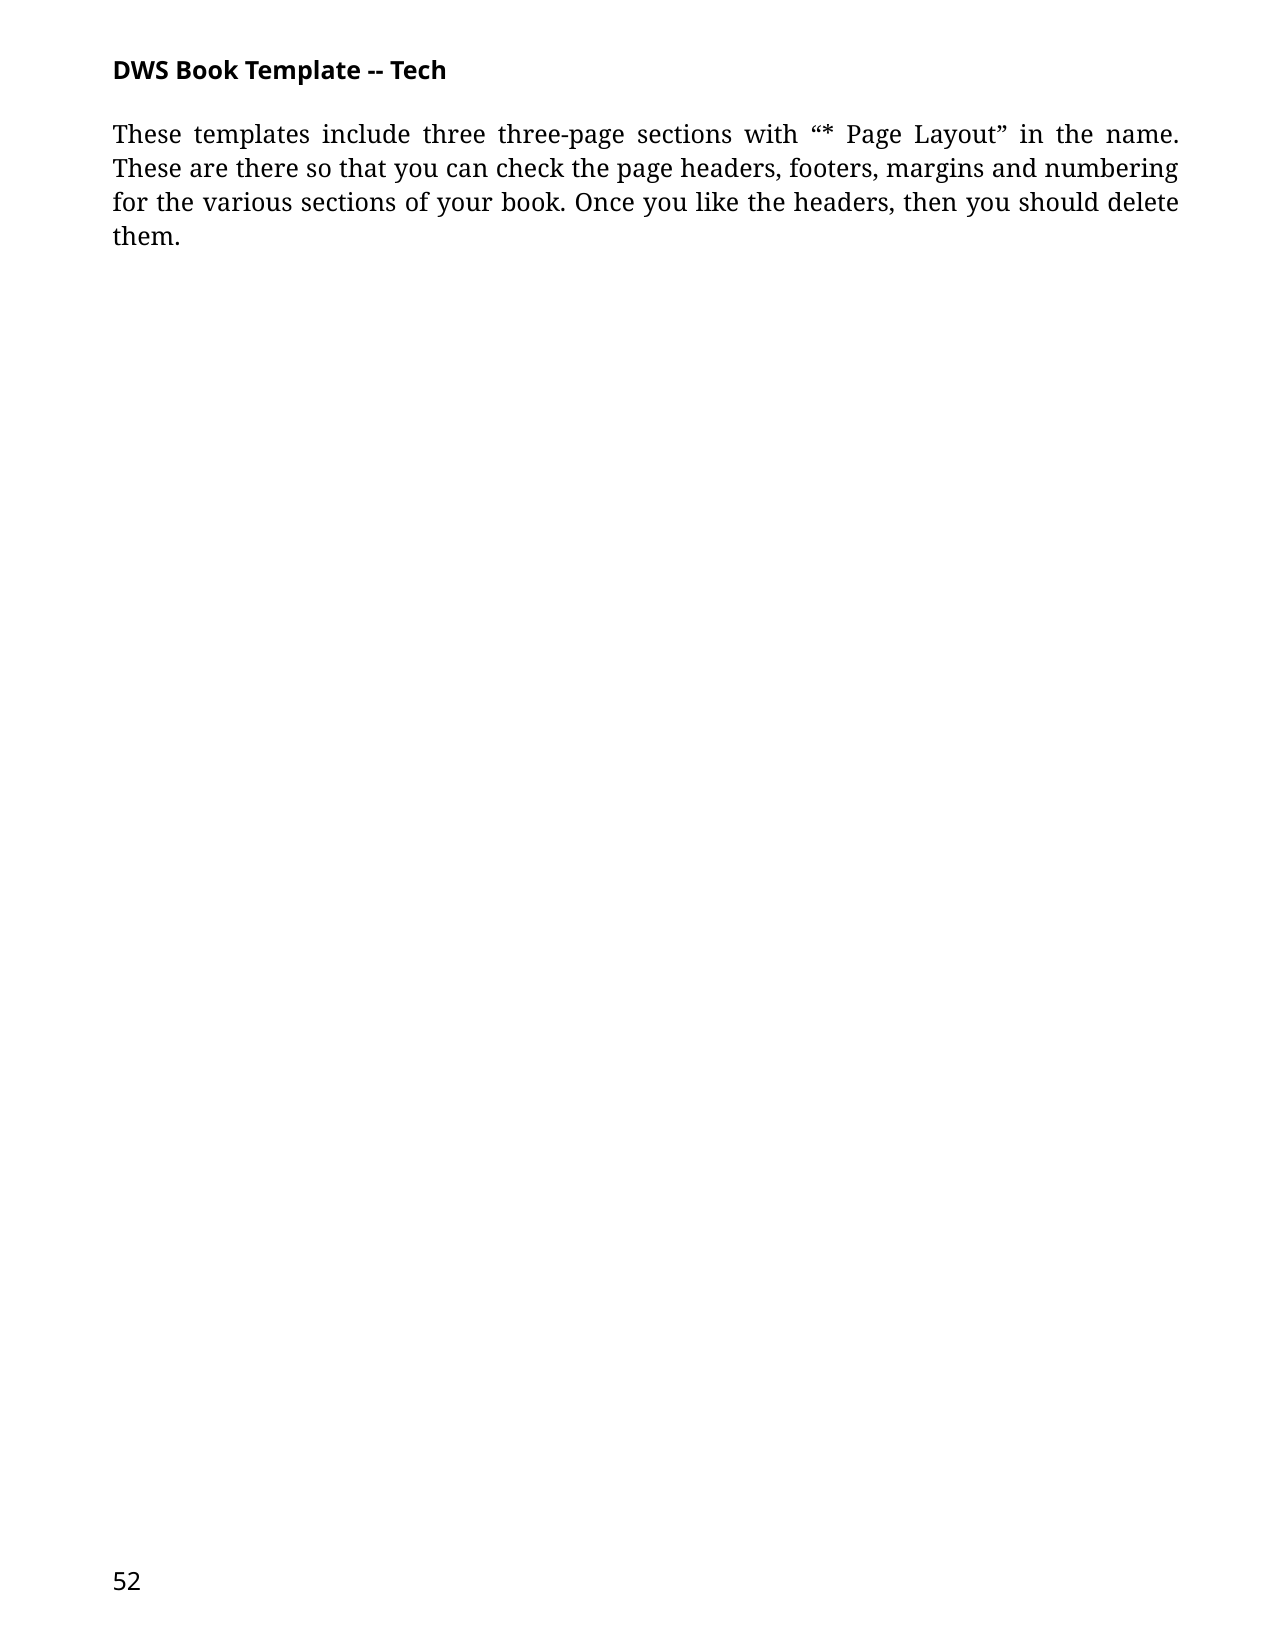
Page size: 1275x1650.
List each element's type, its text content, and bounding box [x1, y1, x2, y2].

text These templates include three three-page sections with “* Page Layout” in the name. These are there so that you can check the page headers, footers, margins and numbering for the various sections of your book. Once you like the headers, then you should delete them. [112, 117, 1181, 253]
